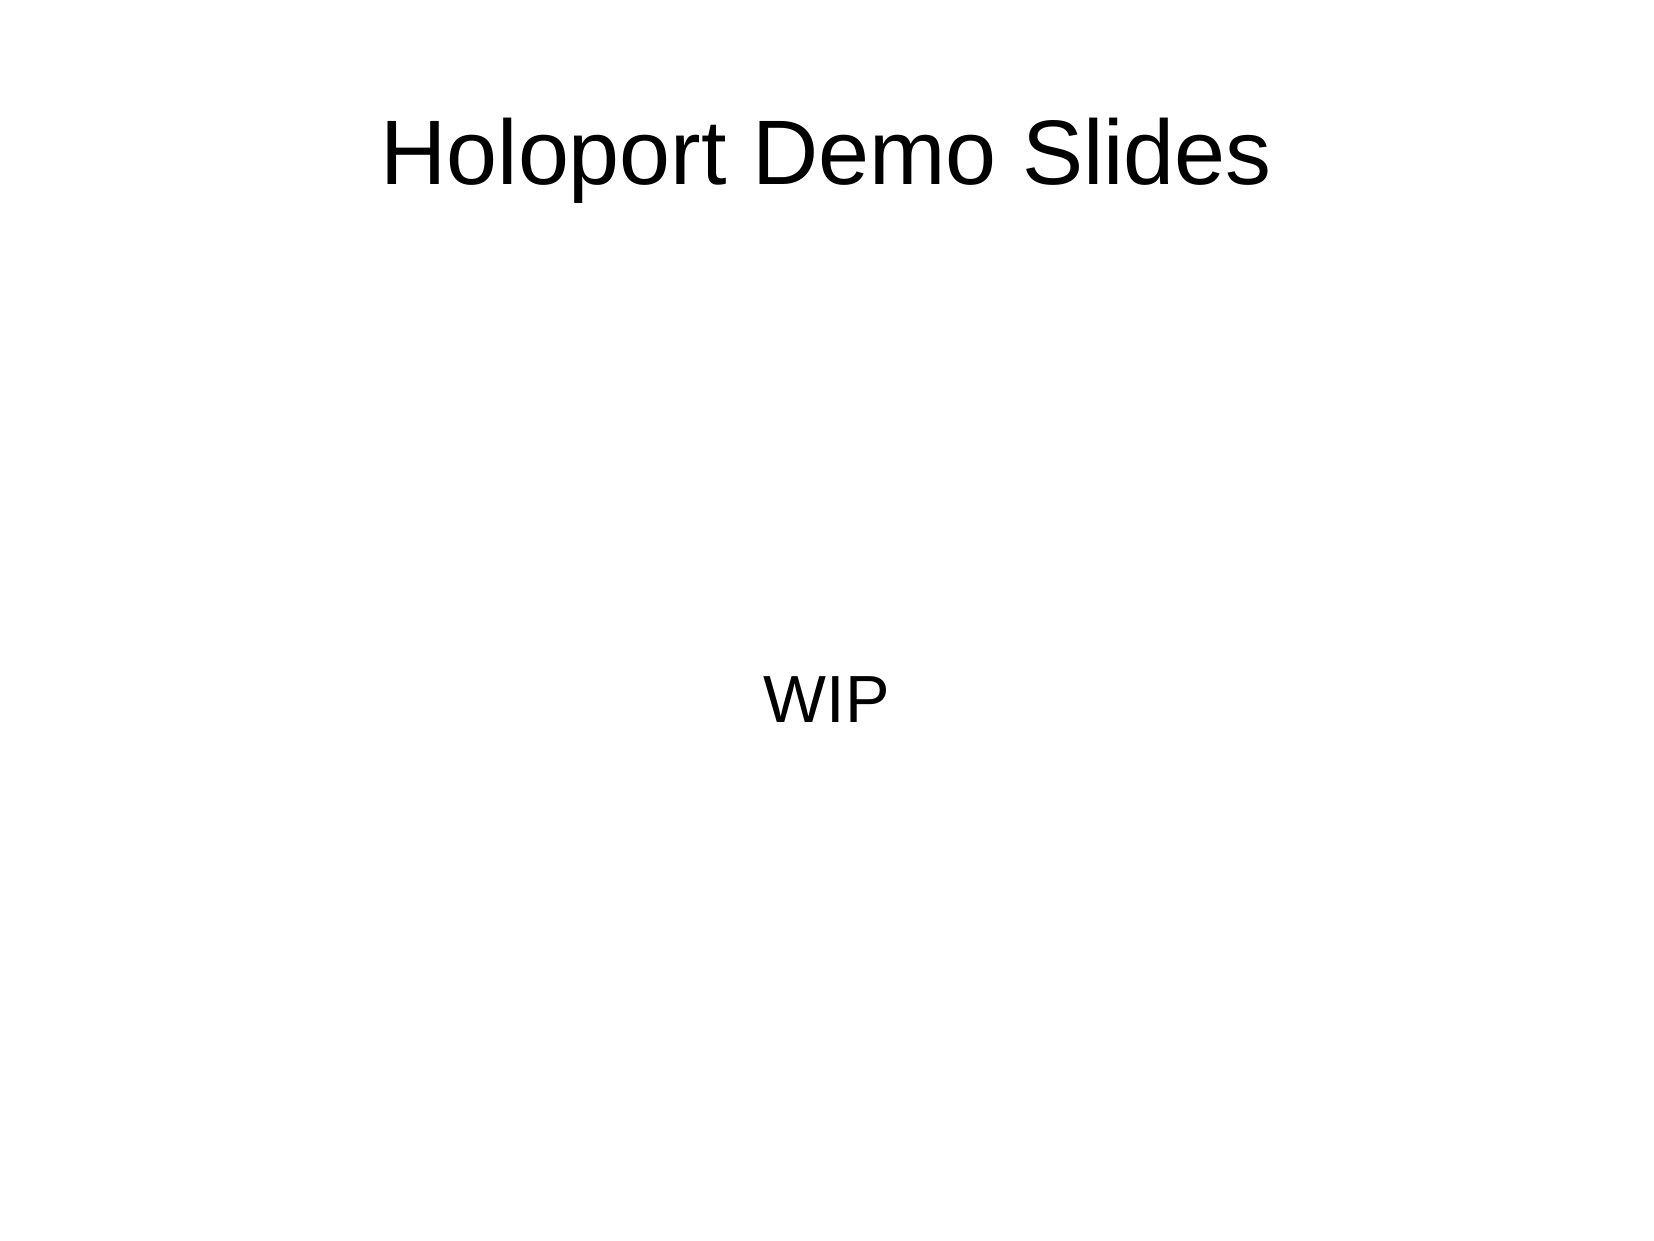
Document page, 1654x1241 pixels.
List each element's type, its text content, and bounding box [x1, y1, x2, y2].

subtitle WIP [82, 290, 1571, 1109]
title Holoport Demo Slides [82, 49, 1571, 257]
